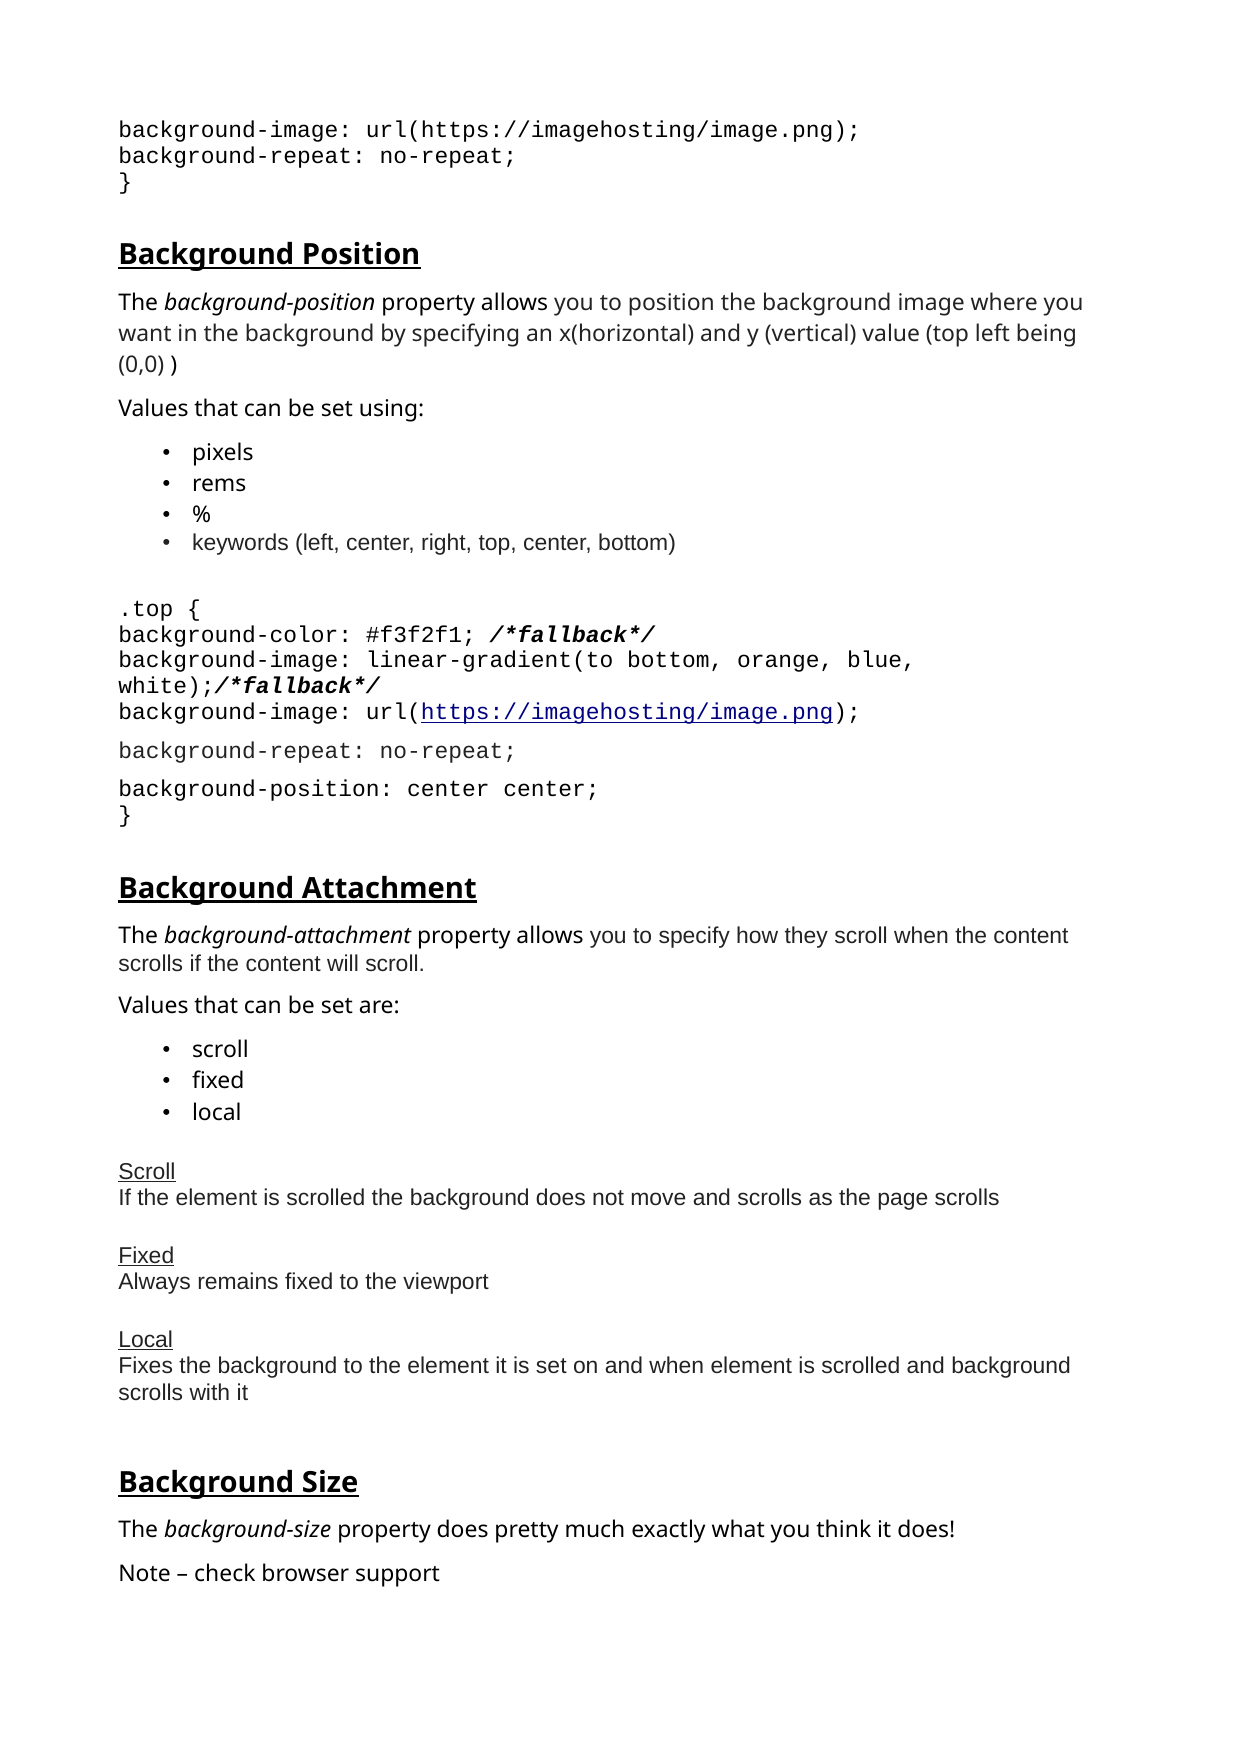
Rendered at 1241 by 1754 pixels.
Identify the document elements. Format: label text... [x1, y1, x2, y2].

text Local [118, 1326, 1122, 1352]
text Values that can be set are: [118, 989, 1122, 1021]
text If the element is scrolled the background does not move and scrolls as the page scrolls [118, 1184, 1122, 1211]
text Note – check browser support [118, 1557, 1122, 1588]
text background-repeat: no-repeat; [118, 739, 1122, 765]
text Always remains fixed to the viewport [118, 1268, 1122, 1295]
text .top { background-color: #f3f2f1; /*fallback*/ background-image: linear-gradient(to bottom, orange, blue, white);/*fallback*/ background-image: url(https://imagehosting/image.png); [118, 597, 1122, 727]
list fixed [162, 1064, 1122, 1096]
subtitle Background Size [118, 1461, 1122, 1501]
list scroll [162, 1033, 1122, 1064]
text background-position: center center; } [118, 778, 1122, 829]
text The background-attachment property allows you to specify how they scroll when the content scrolls if the content will scroll. [118, 919, 1122, 977]
list % [162, 498, 1122, 529]
text Fixes the background to the element it is set on and when element is scrolled and background scrolls with it [118, 1352, 1122, 1405]
list local [162, 1096, 1122, 1127]
text Fixed [118, 1242, 1122, 1268]
text Values that can be set using: [118, 392, 1122, 423]
text Scroll [118, 1158, 1122, 1184]
subtitle Background Position [118, 233, 1122, 273]
list pixels [162, 436, 1122, 467]
text The background-position property allows you to position the background image where you want in the background by specifying an x(horizontal) and y (vertical) value (top left being (0,0) ) [118, 286, 1122, 379]
list keywords (left, center, right, top, center, bottom) [162, 529, 1122, 556]
list rems [162, 467, 1122, 498]
text The background-size property does pretty much exactly what you think it does! [118, 1513, 1122, 1545]
subtitle Background Attachment [118, 867, 1122, 907]
text background-image: url(https://imagehosting/image.png); background-repeat: no-repeat; } [118, 118, 1122, 196]
